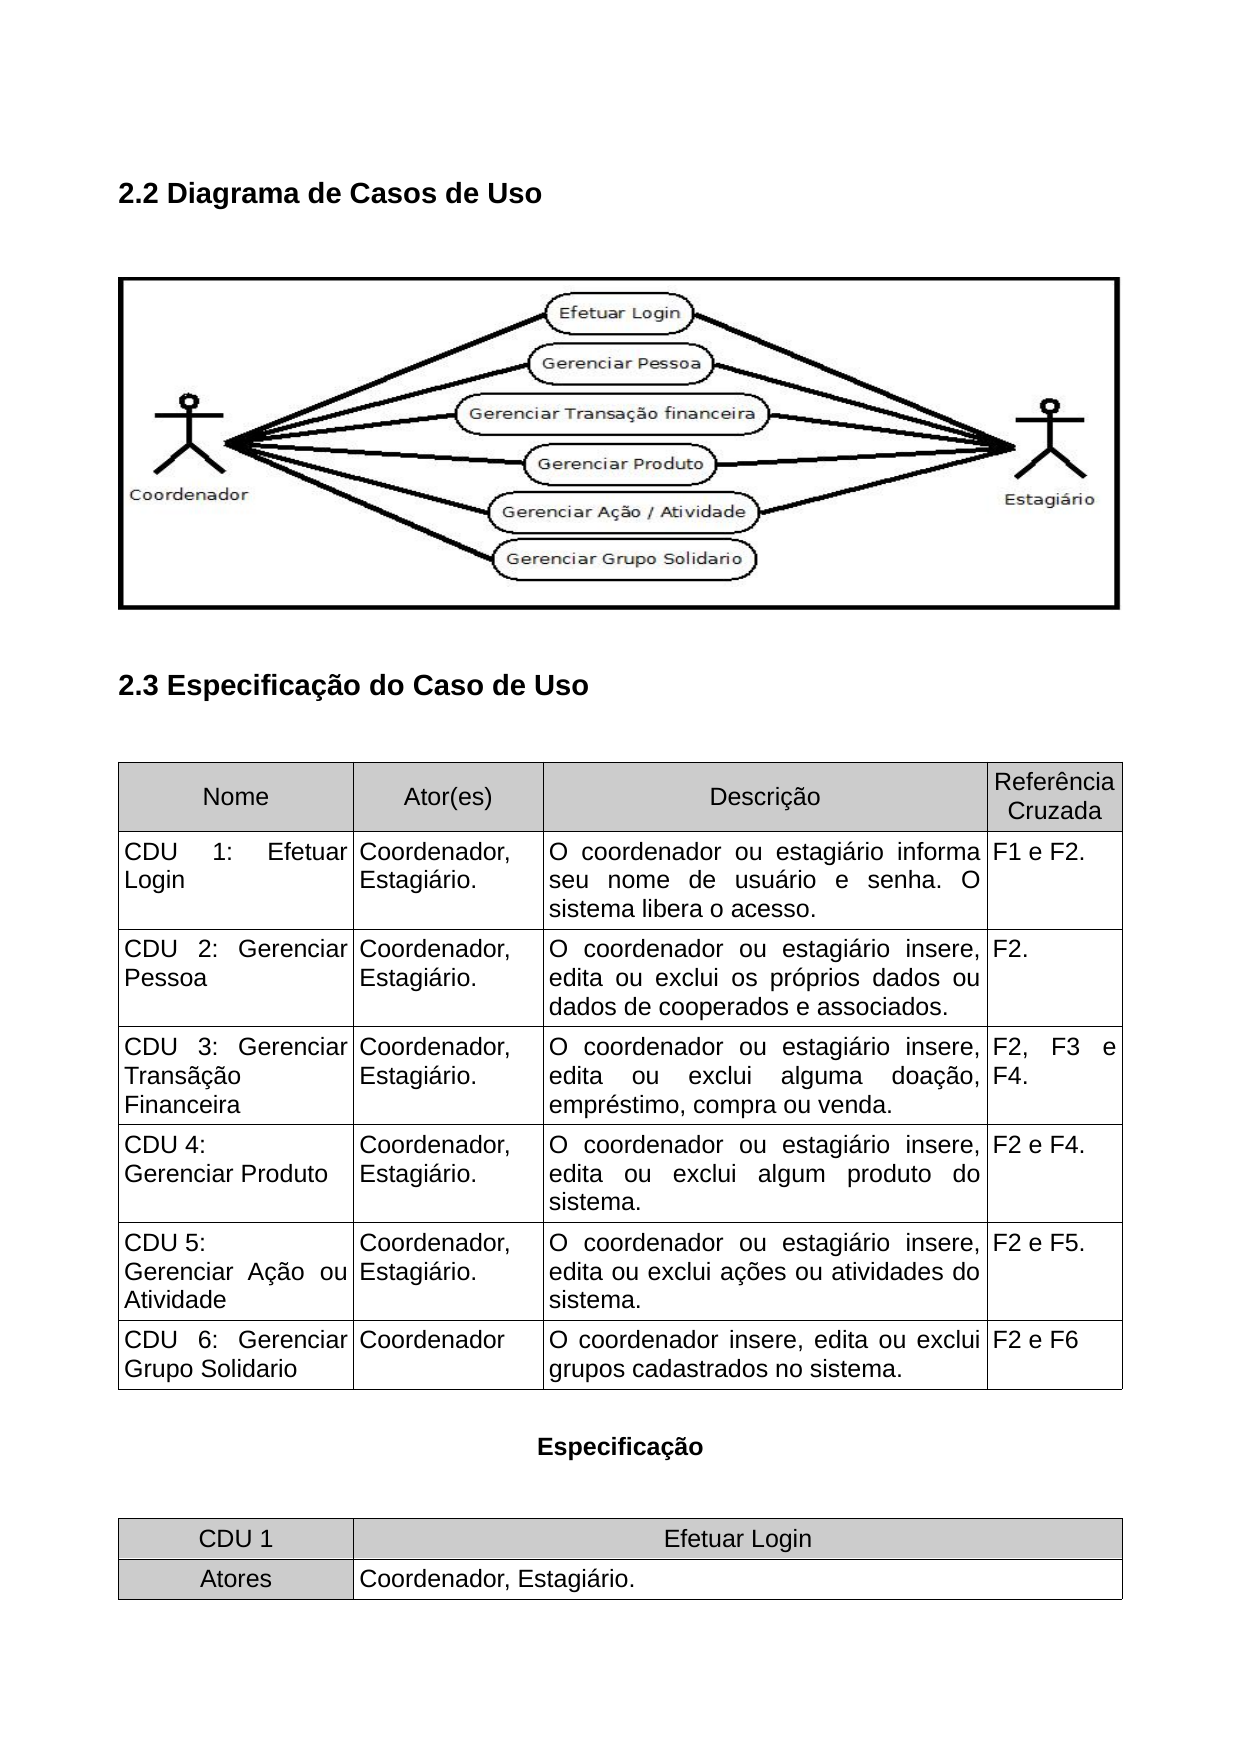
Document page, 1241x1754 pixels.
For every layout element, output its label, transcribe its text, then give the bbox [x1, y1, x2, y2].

text Especificação [118, 1432, 1122, 1461]
table_cell F1 e F2. [988, 832, 1122, 928]
table_cell F2. [988, 930, 1122, 1026]
text 2.3 Especificação do Caso de Uso [118, 668, 1122, 702]
table_cell O coordenador ou estagiário insere, edita ou exclui alguma doação, empréstimo, compra ou venda. [544, 1027, 987, 1124]
table_cell Coordenador, Estagiário. [354, 1027, 543, 1124]
table_cell F2 e F6 [988, 1321, 1122, 1389]
table_cell O coordenador ou estagiário informa seu nome de usuário e senha. O sistema libera o acesso. [544, 832, 987, 928]
table_cell F2 e F4. [988, 1125, 1122, 1222]
table_cell Coordenador, Estagiário. [354, 832, 543, 928]
text 2.2 Diagrama de Casos de Uso [118, 176, 1122, 210]
table_cell F2 e F5. [988, 1223, 1122, 1320]
table_cell O coordenador ou estagiário insere, edita ou exclui ações ou atividades do sistema. [544, 1223, 987, 1320]
table_header CDU 1 [119, 1519, 353, 1558]
table_cell Coordenador, Estagiário. [354, 1560, 1122, 1599]
table_cell Coordenador, Estagiário. [354, 930, 543, 1026]
table_cell CDU 2: Gerenciar Pessoa [119, 930, 353, 1026]
table_header Nome [119, 763, 353, 831]
table_cell O coordenador ou estagiário insere, edita ou exclui os próprios dados ou dados de cooperados e associados. [544, 930, 987, 1026]
table_cell CDU 5: Gerenciar Ação ou Atividade [119, 1223, 353, 1320]
table_cell Coordenador, Estagiário. [354, 1125, 543, 1222]
table_header Efetuar Login [354, 1519, 1122, 1558]
picture [118, 277, 1123, 611]
table_cell O coordenador insere, edita ou exclui grupos cadastrados no sistema. [544, 1321, 987, 1389]
table_header Descrição [544, 763, 987, 831]
table_cell Coordenador [354, 1321, 543, 1389]
table_cell Atores [119, 1560, 353, 1599]
table_cell F2, F3 e F4. [988, 1027, 1122, 1124]
table_cell O coordenador ou estagiário insere, edita ou exclui algum produto do sistema. [544, 1125, 987, 1222]
table_cell CDU 6: Gerenciar Grupo Solidario [119, 1321, 353, 1389]
table_cell CDU 4: Gerenciar Produto [119, 1125, 353, 1222]
table_header Referência Cruzada [988, 763, 1122, 831]
table_cell Coordenador, Estagiário. [354, 1223, 543, 1320]
table_header Ator(es) [354, 763, 543, 831]
table_cell CDU 1: Efetuar Login [119, 832, 353, 928]
table_cell CDU 3: Gerenciar Transãção Financeira [119, 1027, 353, 1124]
